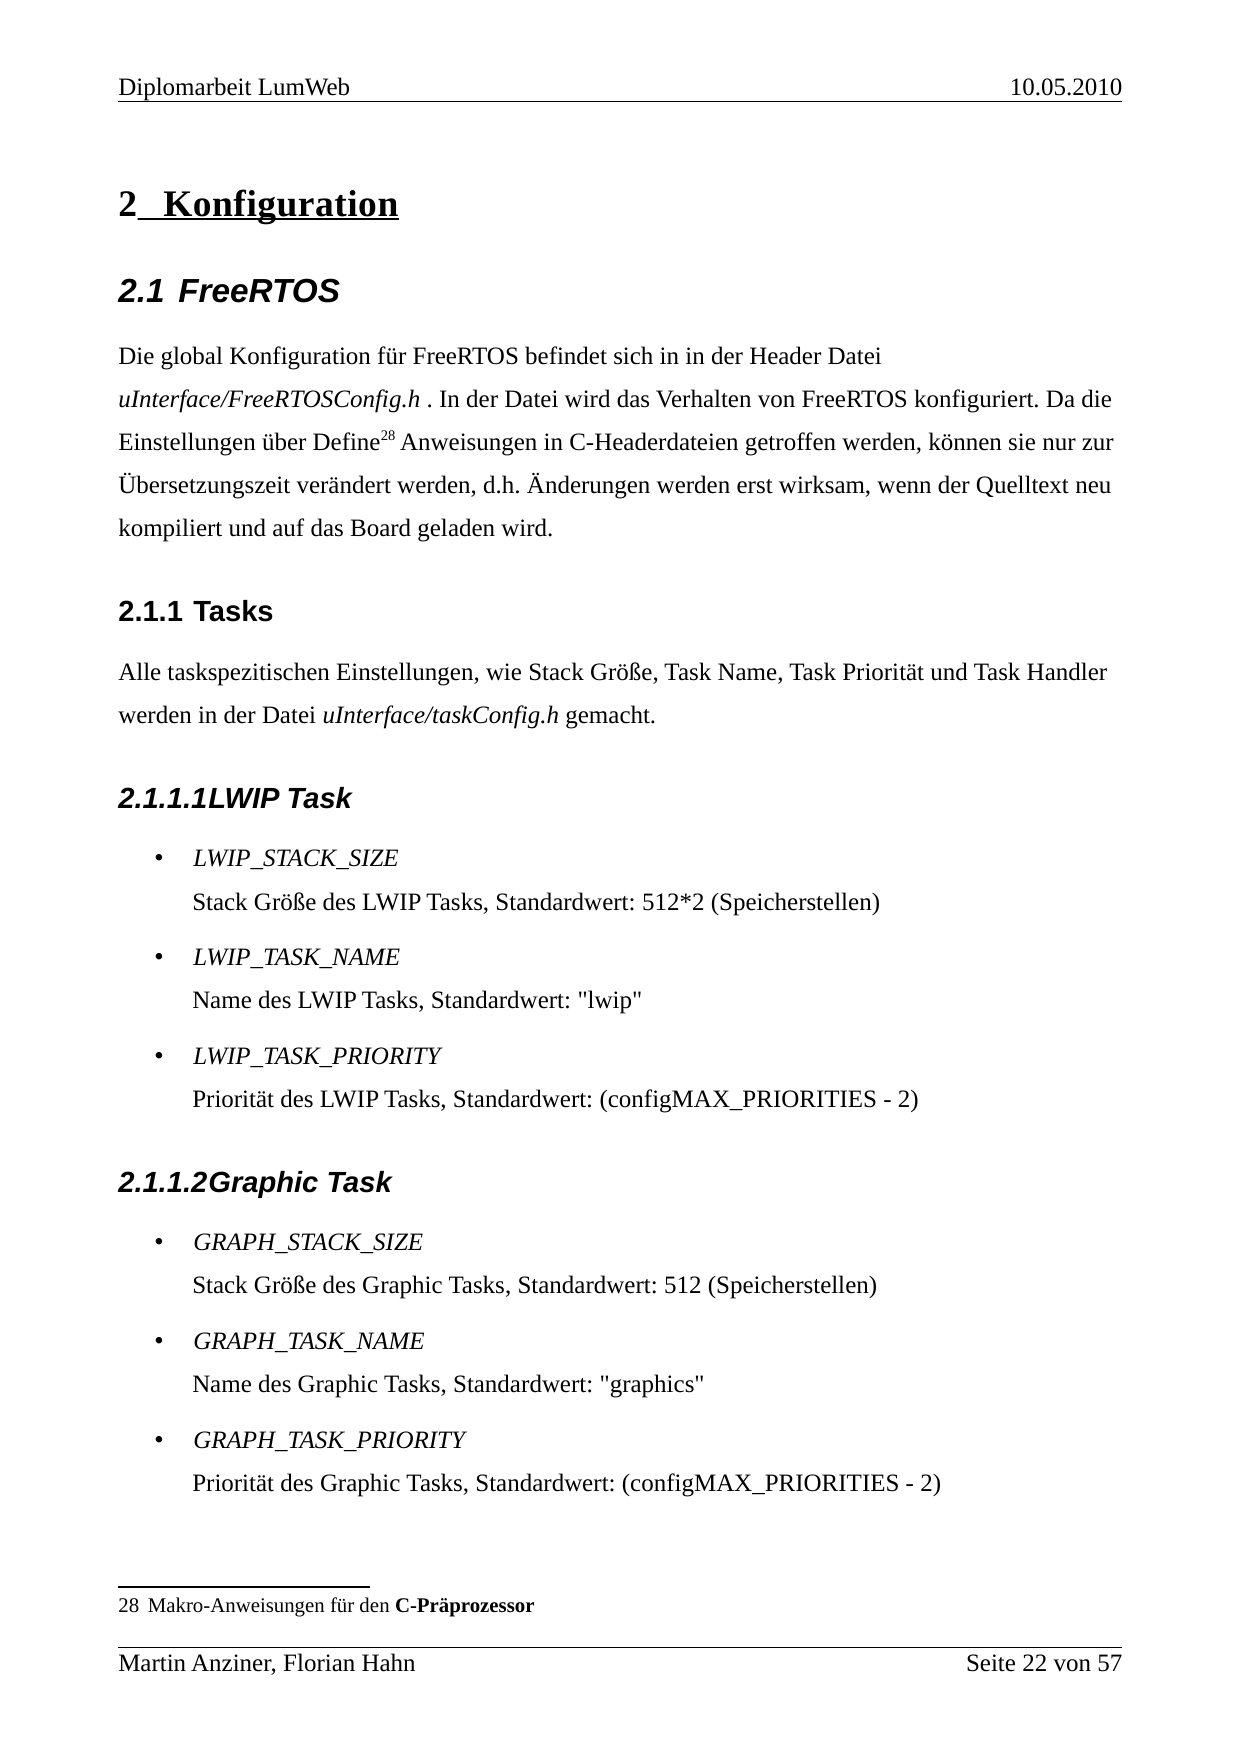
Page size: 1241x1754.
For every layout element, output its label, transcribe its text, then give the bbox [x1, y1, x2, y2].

subtitle Graphic Task [118, 1165, 1122, 1198]
subtitle Konfiguration [118, 181, 1122, 224]
subtitle Tasks [118, 594, 1122, 628]
list GRAPH_TASK_PRIORITY Priorität des Graphic Tasks, Standardwert: (configMAX_PRIORITIES - 2) [154, 1425, 1122, 1497]
text Die global Konfiguration für FreeRTOS befindet sich in in der Header Datei uInterface/FreeRTOSConfig.h . In der Datei wird das Verhalten von FreeRTOS konfiguriert. Da die Einstellungen über Define Anweisungen in C-Headerdateien getroffen werden, können sie nur zur Übersetzungszeit verändert werden, d.h. Änderungen werden erst wirksam, wenn der Quelltext neu kompiliert und auf das Board geladen wird. [118, 341, 1122, 542]
list GRAPH_TASK_NAME Name des Graphic Tasks, Standardwert: "graphics" [154, 1326, 1122, 1398]
subtitle LWIP Task [118, 781, 1122, 814]
list LWIP_TASK_PRIORITY Priorität des LWIP Tasks, Standardwert: (configMAX_PRIORITIES - 2) [154, 1041, 1122, 1113]
list GRAPH_STACK_SIZE Stack Größe des Graphic Tasks, Standardwert: 512 (Speicherstellen) [154, 1227, 1122, 1299]
text Alle taskspezitischen Einstellungen, wie Stack Größe, Task Name, Task Priorität und Task Handler werden in der Datei uInterface/taskConfig.h gemacht. [118, 657, 1122, 729]
subtitle FreeRTOS [118, 271, 1122, 309]
text Makro-Anweisungen für den C-Präprozessor [118, 1593, 1122, 1617]
list LWIP_STACK_SIZE Stack Größe des LWIP Tasks, Standardwert: 512*2 (Speicherstellen) [154, 843, 1122, 915]
list LWIP_TASK_NAME Name des LWIP Tasks, Standardwert: "lwip" [154, 942, 1122, 1014]
